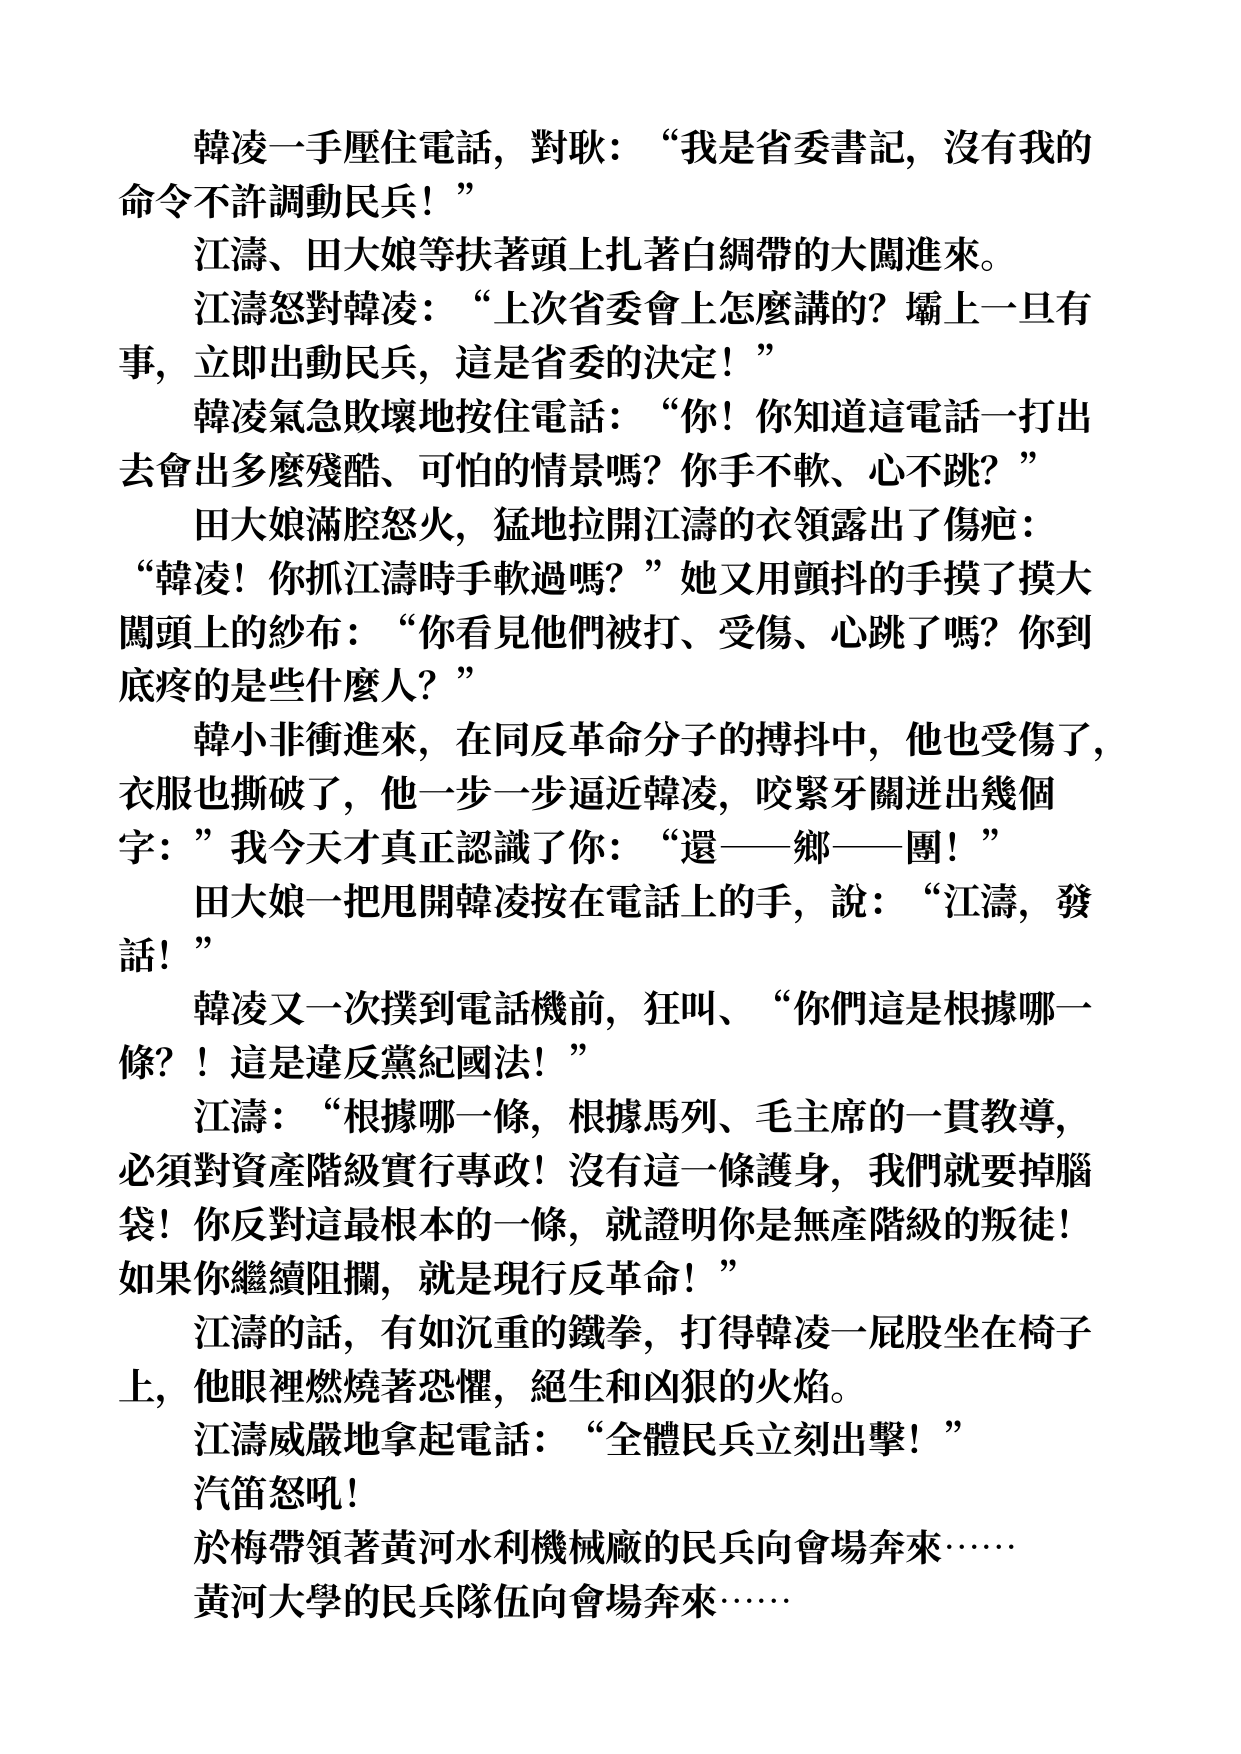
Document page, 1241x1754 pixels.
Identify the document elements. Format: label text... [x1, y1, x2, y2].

text 黃河大學的民兵隊伍向會場奔來…… [118, 1572, 1122, 1626]
text 韓凌氣急敗壞地按住電話：“你！你知道這電話一打出去會出多麼殘酷、可怕的情景嗎？你手不軟、心不跳？” [118, 387, 1122, 495]
text 江濤、田大娘等扶著頭上扎著白綢帶的大闖進來。 [118, 226, 1122, 280]
text 江濤：“根據哪一條，根據馬列、毛主席的一貫教導，必須對資產階級實行專政！沒有這一條護身，我們就要掉腦袋！你反對這最根本的一條，就證明你是無產階級的叛徒！如果你繼續阻攔，就是現行反革命！” [118, 1087, 1122, 1303]
text 韓凌又一次撲到電話機前，狂叫、“你們這是根據哪一條？！這是違反黨紀國法！” [118, 980, 1122, 1087]
text 田大娘一把甩開韓凌按在電話上的手，說：“江濤，發話！” [118, 872, 1122, 980]
text 韓凌一手壓住電話，對耿：“我是省委書記，沒有我的命令不許調動民兵！” [118, 118, 1122, 226]
text 江濤威嚴地拿起電話：“全體民兵立刻出擊！” [118, 1411, 1122, 1464]
text 江濤怒對韓凌：“上次省委會上怎麼講的？壩上一旦有事，立即出動民兵，這是省委的決定！” [118, 280, 1122, 387]
text 汽笛怒吼！ [118, 1464, 1122, 1518]
text 江濤的話，有如沉重的鐵拳，打得韓凌一屁股坐在椅子上，他眼裡燃燒著恐懼，絕生和凶狠的火焰。 [118, 1303, 1122, 1411]
text 田大娘滿腔怒火，猛地拉開江濤的衣領露出了傷疤：“韓凌！你抓江濤時手軟過嗎？”她又用顫抖的手摸了摸大闖頭上的紗布：“你看見他們被打、受傷、心跳了嗎？你到底疼的是些什麼人？” [118, 495, 1122, 711]
text 於梅帶領著黃河水利機械廠的民兵向會場奔來…… [118, 1518, 1122, 1572]
text 韓小非衝進來，在同反革命分子的搏抖中，他也受傷了，衣服也撕破了，他一步一步逼近韓凌，咬緊牙關迸出幾個字：”我今天才真正認識了你：“還——鄉——團！” [118, 711, 1122, 872]
